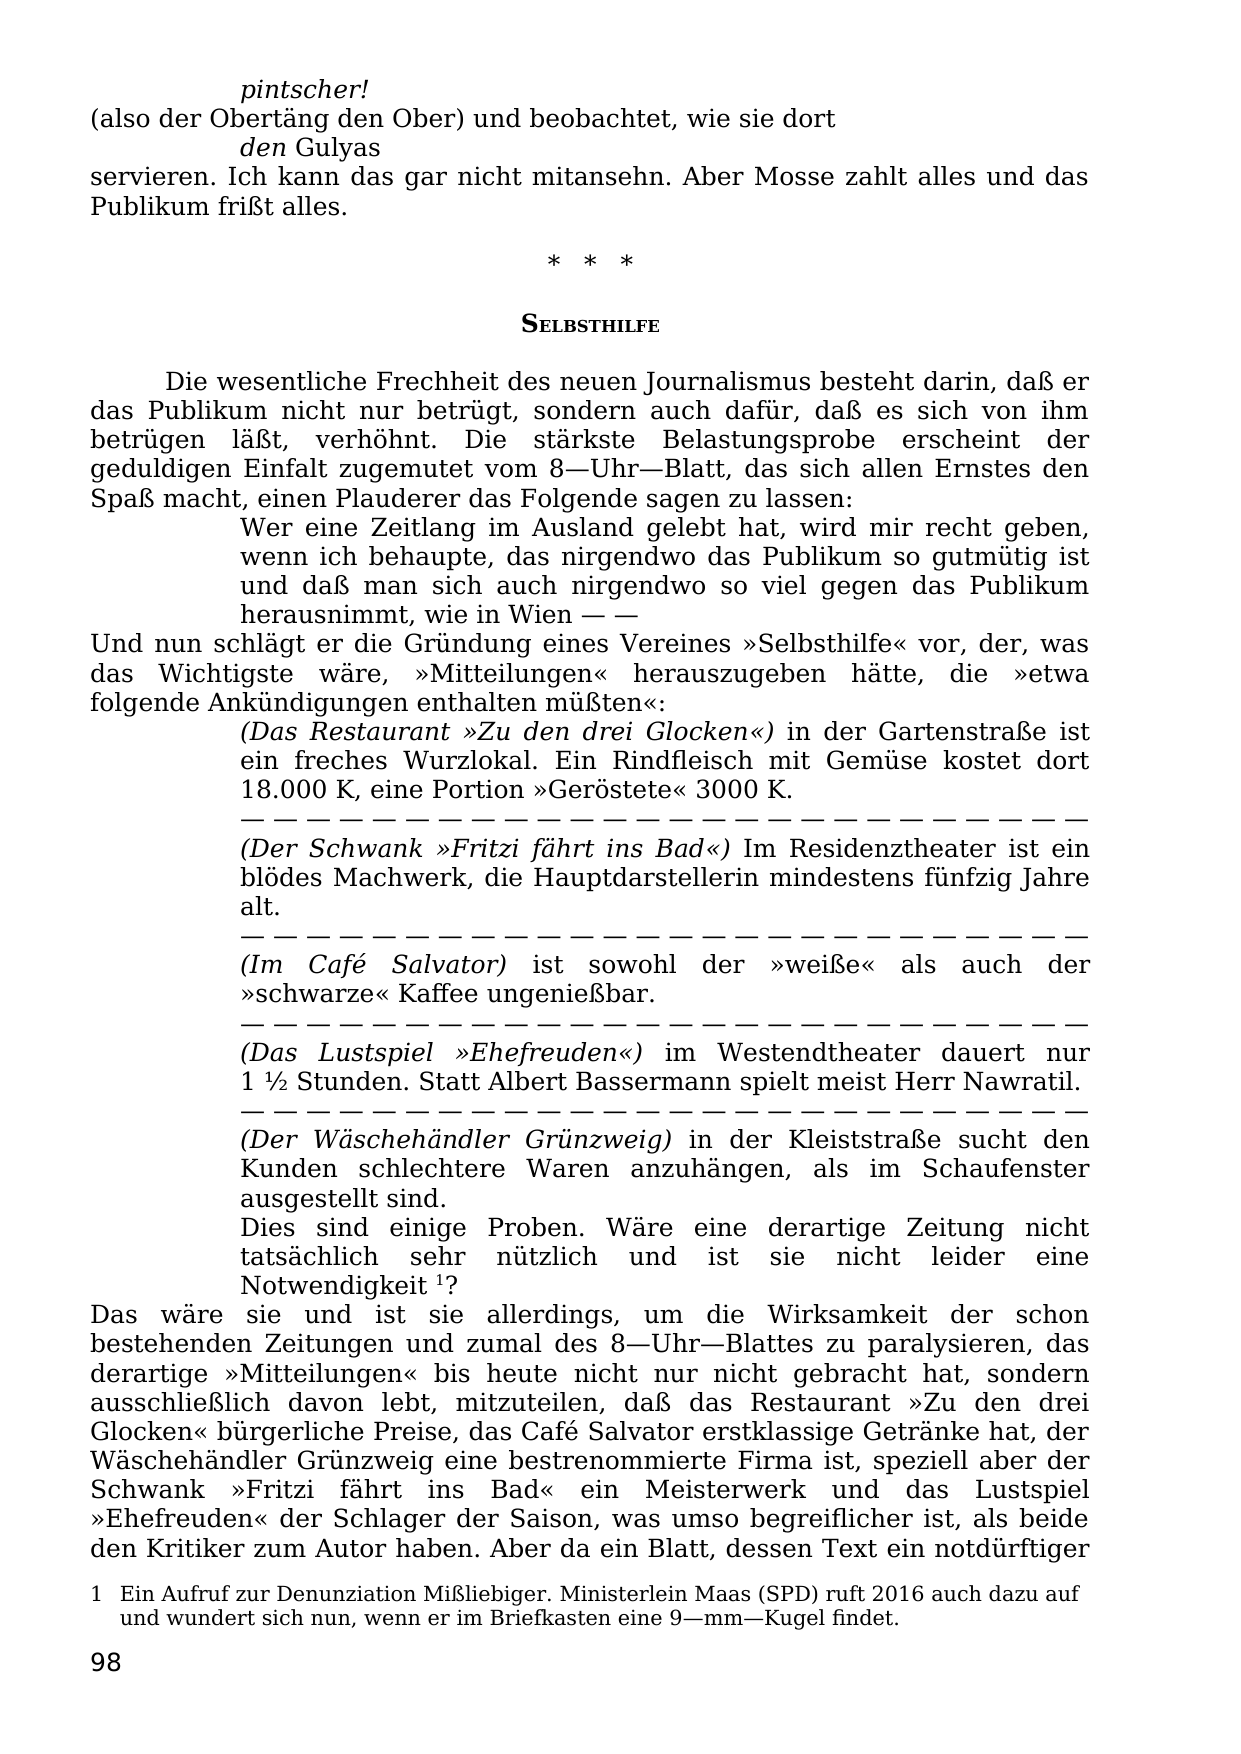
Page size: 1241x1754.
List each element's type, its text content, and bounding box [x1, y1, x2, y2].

text Wer eine Zeitlang im Ausland gelebt hat, wird mir recht geben, wenn ich behaupte, das nirgendwo das Publikum so gutmütig ist und daß man sich auch nirgendwo so viel gegen das Publikum herausnimmt, wie in Wien — — [240, 513, 1091, 629]
text Die wesentliche Frechheit des neuen Journalismus besteht darin, daß er das Publikum nicht nur betrügt, sondern auch dafür, daß es sich von ihm betrügen läßt, verhöhnt. Die stärkste Belastungsprobe erscheint der geduldigen Einfalt zugemutet vom 8—Uhr—Blatt, das sich allen Ernstes den Spaß macht, einen Plauderer das Folgende sagen zu lassen: [90, 367, 1091, 513]
text (Das Restaurant »Zu den drei Glocken«) in der Gartenstraße ist ein freches Wurzlokal. Ein Rindfleisch mit Gemüse kostet dort 18.000 K, eine Portion »Geröstete« 3000 K. [240, 717, 1091, 804]
text * * * [90, 250, 1091, 279]
text — — — — — — — — — — — — — — — — — — — — — — — — — — [240, 921, 1091, 950]
text (also der Obertäng den Ober) und beobachtet, wie sie dort [90, 104, 1091, 133]
text — — — — — — — — — — — — — — — — — — — — — — — — — — [240, 1009, 1091, 1038]
text — — — — — — — — — — — — — — — — — — — — — — — — — — [240, 804, 1091, 834]
text servieren. Ich kann das gar nicht mitansehn. Aber Mosse zahlt alles und das Publikum frißt alles. [90, 162, 1091, 221]
text Ein Aufruf zur Denunziation Mißliebiger. Ministerlein Maas (SPD) ruft 2016 auch dazu auf und wundert sich nun, wenn er im Briefkasten eine 9—mm—Kugel findet. [90, 1582, 1091, 1631]
text pintscher! [240, 75, 1091, 104]
text (Der Schwank »Fritzi fährt ins Bad«) Im Residenztheater ist ein blödes Machwerk, die Hauptdarstellerin mindestens fünfzig Jahre alt. [240, 834, 1091, 921]
text (Das Lustspiel »Ehefreuden«) im Westendtheater dauert nur 1 ½ Stunden. Statt Albert Bassermann spielt meist Herr Nawratil. [240, 1038, 1091, 1096]
text Dies sind einige Proben. Wäre eine derartige Zeitung nicht tatsächlich sehr nützlich und ist sie nicht leider eine Notwendigkeit ? [240, 1213, 1091, 1300]
text Das wäre sie und ist sie allerdings, um die Wirksamkeit der schon bestehenden Zeitungen und zumal des 8—Uhr—Blattes zu paralysieren, das derartige »Mitteilungen« bis heute nicht nur nicht gebracht hat, sondern ausschließlich davon lebt, mitzuteilen, daß das Restaurant »Zu den drei Glocken« bürgerliche Preise, das Café Salvator erstklassige Getränke hat, der Wäschehändler Grünzweig eine bestrenommierte Firma ist, speziell aber der Schwank »Fritzi fährt ins Bad« ein Meisterwerk und das Lustspiel »Ehefreuden« der Schlager der Saison, was umso begreiflicher ist, als beide den Kritiker zum Autor haben. Aber da ein Blatt, dessen Text ein notdürftiger [90, 1300, 1091, 1563]
text — — — — — — — — — — — — — — — — — — — — — — — — — — [240, 1096, 1091, 1125]
text den Gulyas [240, 133, 1091, 162]
text Selbsthilfe [90, 308, 1091, 338]
text (Der Wäschehändler Grünzweig) in der Kleiststraße sucht den Kunden schlechtere Waren anzuhängen, als im Schaufenster ausgestellt sind. [240, 1125, 1091, 1213]
text (Im Café Salvator) ist sowohl der »weiße« als auch der »schwarze« Kaffee ungenießbar. [240, 950, 1091, 1009]
text Und nun schlägt er die Gründung eines Vereines »Selbsthilfe« vor, der, was das Wichtigste wäre, »Mitteilungen« herauszugeben hätte, die »etwa folgende Ankündigungen enthalten müßten«: [90, 629, 1091, 717]
